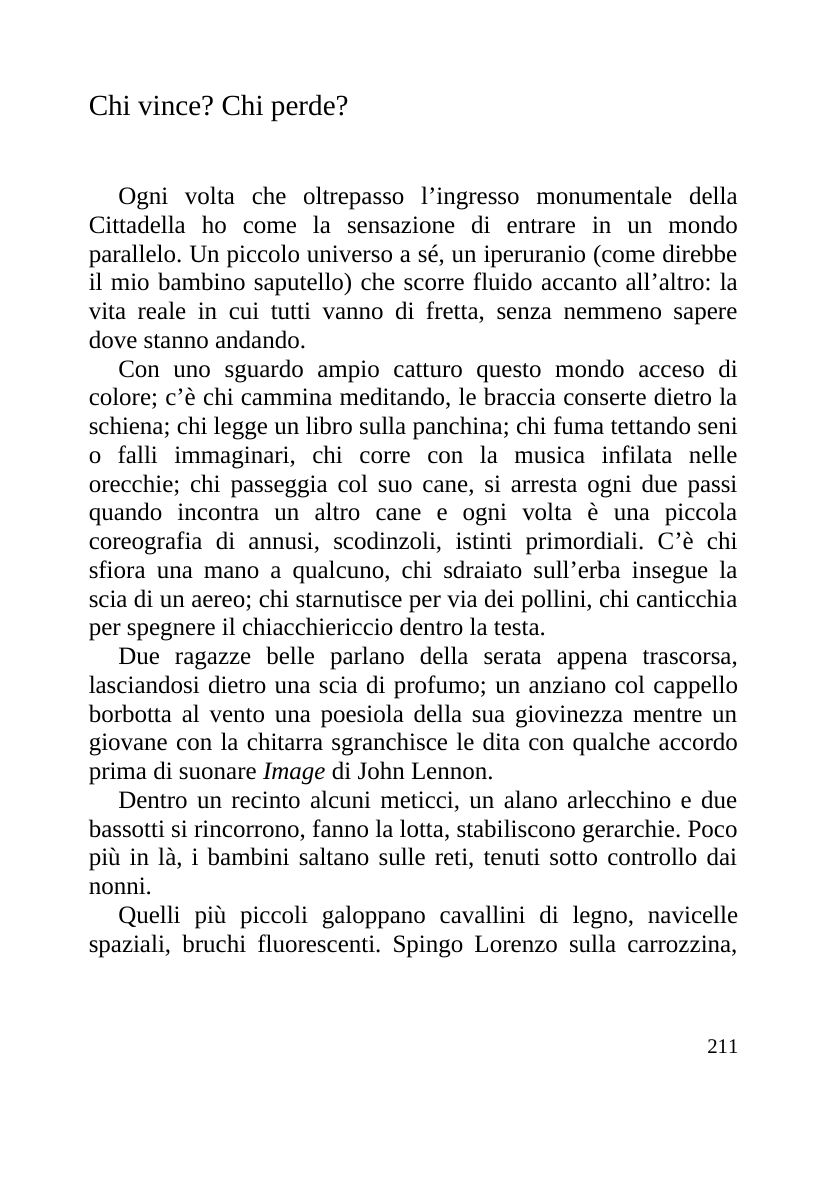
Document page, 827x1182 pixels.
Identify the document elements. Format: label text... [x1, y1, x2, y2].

text Con uno sguardo ampio catturo questo mondo acceso di colore; c’è chi cammina meditando, le braccia conserte dietro la schiena; chi legge un libro sulla panchina; chi fuma tettando seni o falli immaginari, chi corre con la musica infilata nelle orecchie; chi passeggia col suo cane, si arresta ogni due passi quando incontra un altro cane e ogni volta è una piccola coreografia di annusi, scodinzoli, istinti primordiali. C’è chi sfiora una mano a qualcuno, chi sdraiato sull’erba insegue la scia di un aereo; chi starnutisce per via dei pollini, chi canticchia per spegnere il chiacchiericcio dentro la testa. [88, 354, 738, 641]
text Ogni volta che oltrepasso l’ingresso monumentale della Cittadella ho come la sensazione di entrare in un mondo parallelo. Un piccolo universo a sé, un iperuranio (come direbbe il mio bambino saputello) che scorre fluido accanto all’altro: la vita reale in cui tutti vanno di fretta, senza nemmeno sapere dove stanno andando. [88, 181, 738, 354]
text Due ragazze belle parlano della serata appena trascorsa, lasciandosi dietro una scia di profumo; un anziano col cappello borbotta al vento una poesiola della sua giovinezza mentre un giovane con la chitarra sgranchisce le dita con qualche accordo prima di suonare Image di John Lennon. [88, 641, 738, 785]
text Chi vince? Chi perde? [88, 88, 738, 122]
text Dentro un recinto alcuni meticci, un alano arlecchino e due bassotti si rincorrono, fanno la lotta, stabiliscono gerarchie. Poco più in là, i bambini saltano sulle reti, tenuti sotto controllo dai nonni. [88, 785, 738, 900]
text Quelli più piccoli galoppano cavallini di legno, navicelle spaziali, bruchi fluorescenti. Spingo Lorenzo sulla carrozzina, [88, 900, 738, 957]
